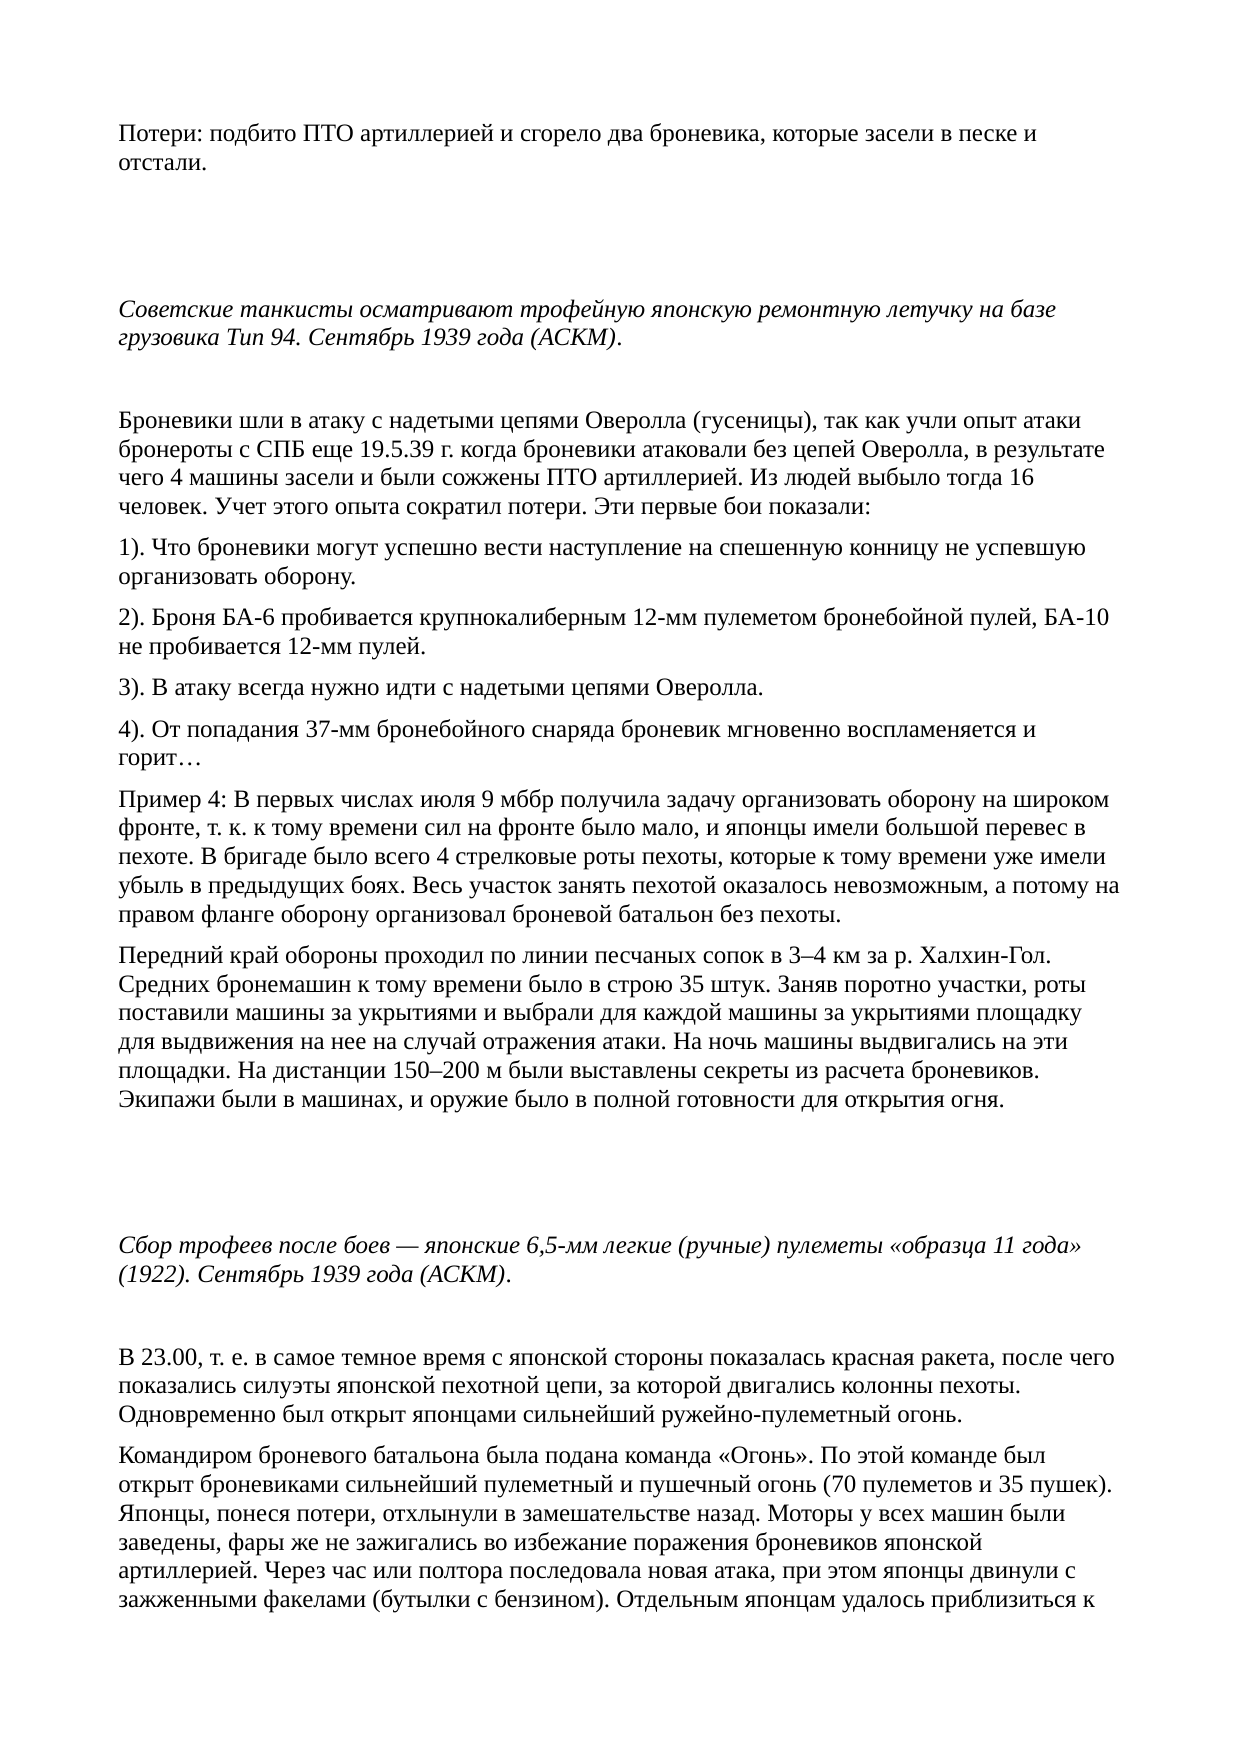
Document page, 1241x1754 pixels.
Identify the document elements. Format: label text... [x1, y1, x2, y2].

text 1). Что броневики могут успешно вести наступление на спешенную конницу не успевшую организовать оборону. [118, 532, 1122, 590]
text В 23.00, т. е. в самое темное время с японской стороны показалась красная ракета, после чего показались силуэты японской пехотной цепи, за которой двигались колонны пехоты. Одновременно был открыт японцами сильнейший ружейно-пулеметный огонь. [118, 1342, 1122, 1428]
text Пример 4: В первых числах июля 9 мббр получила задачу организовать оборону на широком фронте, т. к. к тому времени сил на фронте было мало, и японцы имели большой перевес в пехоте. В бригаде было всего 4 стрелковые роты пехоты, которые к тому времени уже имели убыль в предыдущих боях. Весь участок занять пехотой оказалось невозможным, а потому на правом фланге оборону организовал броневой батальон без пехоты. [118, 784, 1122, 927]
text 3). В атаку всегда нужно идти с надетыми цепями Оверолла. [118, 672, 1122, 701]
text Броневики шли в атаку с надетыми цепями Оверолла (гусеницы), так как учли опыт атаки бронероты с СПБ еще 19.5.39 г. когда броневики атаковали без цепей Оверолла, в результате чего 4 машины засели и были сожжены ПТО артиллерией. Из людей выбыло тогда 16 человек. Учет этого опыта сократил потери. Эти первые бои показали: [118, 405, 1122, 520]
text Передний край обороны проходил по линии песчаных сопок в 3–4 км за р. Халхин-Гол. Средних бронемашин к тому времени было в строю 35 штук. Заняв поротно участки, роты поставили машины за укрытиями и выбрали для каждой машины за укрытиями площадку для выдвижения на нее на случай отражения атаки. На ночь машины выдвигались на эти площадки. На дистанции 150–200 м были выставлены секреты из расчета броневиков. Экипажи были в машинах, и оружие было в полной готовности для открытия огня. [118, 940, 1122, 1112]
text Командиром броневого батальона была подана команда «Огонь». По этой команде был открыт броневиками сильнейший пулеметный и пушечный огонь (70 пулеметов и 35 пушек). Японцы, понеся потери, отхлынули в замешательстве назад. Моторы у всех машин были заведены, фары же не зажигались во избежание поражения броневиков японской артиллерией. Через час или полтора последовала новая атака, при этом японцы двинули с зажженными факелами (бутылки с бензином). Отдельным японцам удалось приблизиться к [118, 1441, 1122, 1613]
text 4). От попадания 37-мм бронебойного снаряда броневик мгновенно воспламеняется и горит… [118, 714, 1122, 771]
text Потери: подбито ПТО артиллерией и сгорело два броневика, которые засели в песке и отстали. [118, 118, 1122, 176]
text Советские танкисты осматривают трофейную японскую ремонтную летучку на базе грузовика Тип 94. Сентябрь 1939 года (АСКМ). [118, 294, 1122, 351]
text Сбор трофеев после боев — японские 6,5-мм легкие (ручные) пулеметы «образца 11 года» (1922). Сентябрь 1939 года (АСКМ). [118, 1231, 1122, 1288]
text 2). Броня БА-6 пробивается крупнокалиберным 12-мм пулеметом бронебойной пулей, БА-10 не пробивается 12-мм пулей. [118, 602, 1122, 660]
